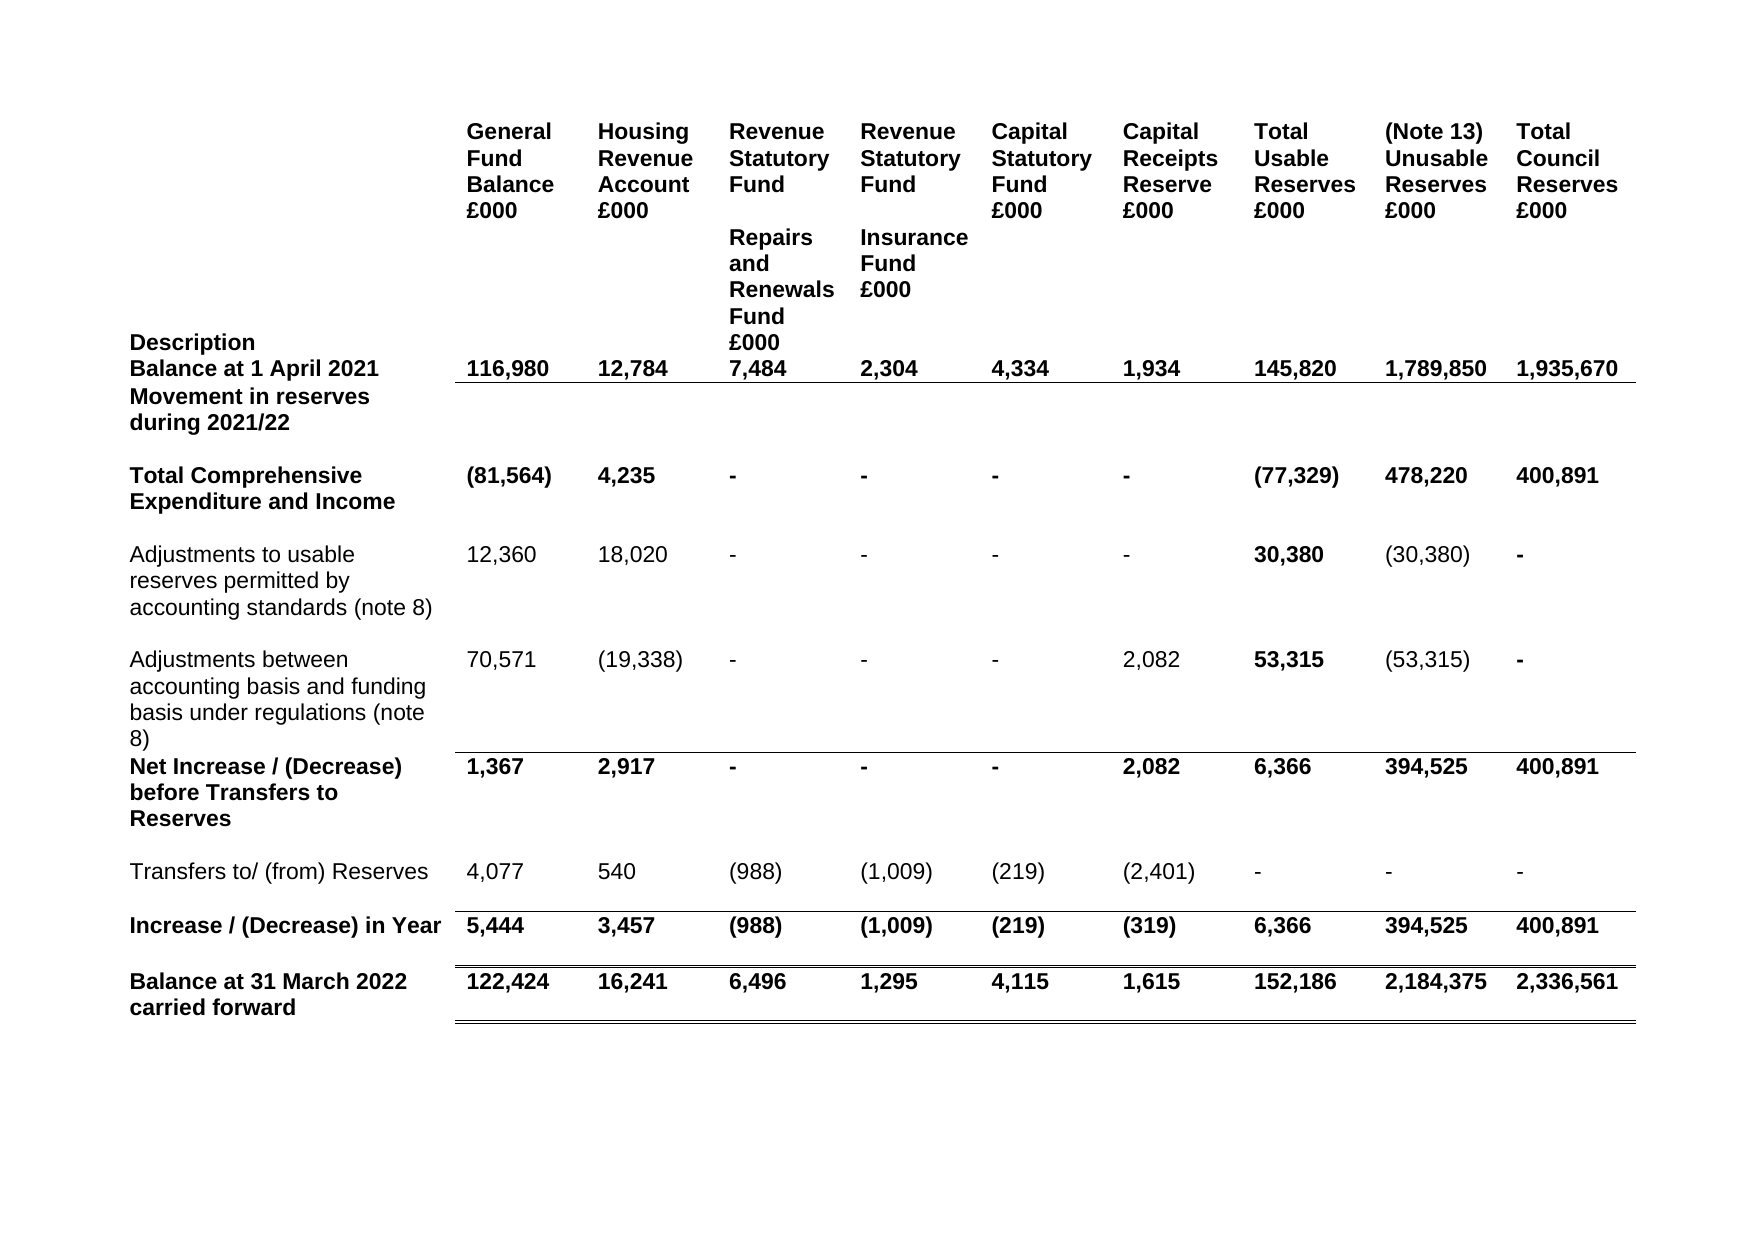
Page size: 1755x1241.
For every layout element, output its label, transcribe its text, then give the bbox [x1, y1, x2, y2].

table_cell 4,235 [586, 462, 718, 514]
table_cell Increase / (Decrease) in Year [118, 911, 455, 938]
table_cell [1505, 515, 1636, 541]
table_cell (219) [980, 912, 1111, 938]
table_cell [1111, 938, 1243, 964]
table_cell [718, 938, 849, 964]
table_cell [1111, 885, 1243, 911]
table_cell [1374, 383, 1505, 435]
table_cell [455, 885, 586, 911]
table_cell 7,484 [718, 355, 849, 382]
table_cell [1374, 885, 1505, 911]
table_cell 2,082 [1111, 753, 1243, 832]
table_cell [586, 383, 718, 435]
table_cell (77,329) [1243, 462, 1374, 514]
table_cell 53,315 [1243, 646, 1374, 752]
table_cell [980, 515, 1111, 541]
table_cell [1243, 832, 1374, 858]
table_cell [1243, 435, 1374, 462]
table_cell (53,315) [1374, 646, 1505, 752]
table_cell 18,020 [586, 541, 718, 620]
table_cell - [718, 646, 849, 752]
table_cell Adjustments between accounting basis and funding basis under regulations (note 8) [118, 646, 455, 752]
table_cell 478,220 [1374, 462, 1505, 514]
table_header Capital Statutory Fund £000 [980, 118, 1111, 355]
table_cell - [1505, 646, 1636, 752]
table_cell 540 [586, 858, 718, 884]
table_cell 1,615 [1111, 968, 1243, 1020]
table_cell (30,380) [1374, 541, 1505, 620]
table_cell [1111, 620, 1243, 646]
table_cell - [980, 541, 1111, 620]
table_cell Balance at 31 March 2022 carried forward [118, 965, 455, 1020]
table_cell - [849, 541, 980, 620]
table_header (Note 13) Unusable Reserves £000 [1374, 118, 1505, 355]
table_cell [455, 620, 586, 646]
table_cell [980, 435, 1111, 462]
table_cell Total Comprehensive Expenditure and Income [118, 462, 455, 514]
table_cell 6,366 [1243, 912, 1374, 938]
table_cell [586, 515, 718, 541]
table_cell 70,571 [455, 646, 586, 752]
table_cell 2,082 [1111, 646, 1243, 752]
table_cell 2,304 [849, 355, 980, 382]
table_cell 152,186 [1243, 968, 1374, 1020]
table_cell [1505, 938, 1636, 964]
table_cell [1243, 515, 1374, 541]
table_cell 4,115 [980, 968, 1111, 1020]
table_cell - [849, 753, 980, 832]
table_cell [849, 620, 980, 646]
table_cell [1243, 383, 1374, 435]
table_cell 145,820 [1243, 355, 1374, 382]
table_cell 2,917 [586, 753, 718, 832]
table_cell [718, 383, 849, 435]
table_cell 30,380 [1243, 541, 1374, 620]
table_cell [455, 938, 586, 964]
table_cell [118, 938, 455, 964]
table_header Total Usable Reserves £000 [1243, 118, 1374, 355]
table_cell (319) [1111, 912, 1243, 938]
table_cell [1374, 832, 1505, 858]
table_cell - [980, 753, 1111, 832]
table_cell [1111, 515, 1243, 541]
table_cell 1,934 [1111, 355, 1243, 382]
table_cell [1505, 383, 1636, 435]
table_cell [455, 435, 586, 462]
table_cell [1111, 832, 1243, 858]
table_cell [849, 515, 980, 541]
table_cell (2,401) [1111, 858, 1243, 884]
table_cell 400,891 [1505, 912, 1636, 938]
table_cell [118, 515, 455, 541]
table_cell - [1243, 858, 1374, 884]
table_cell [849, 938, 980, 964]
table_cell [1374, 620, 1505, 646]
table_cell Transfers to/ (from) Reserves [118, 858, 455, 884]
table_cell (219) [980, 858, 1111, 884]
table_cell (1,009) [849, 912, 980, 938]
table_cell [586, 938, 718, 964]
table_cell 12,360 [455, 541, 586, 620]
table_cell [1243, 620, 1374, 646]
table_cell 4,334 [980, 355, 1111, 382]
table_cell [718, 435, 849, 462]
table_cell 394,525 [1374, 753, 1505, 832]
table_cell [586, 435, 718, 462]
table_cell 1,367 [455, 753, 586, 832]
table_cell [849, 383, 980, 435]
table_cell [980, 383, 1111, 435]
table_cell 400,891 [1505, 753, 1636, 832]
table_cell 2,336,561 [1505, 968, 1636, 1020]
table_cell 16,241 [586, 968, 718, 1020]
table_cell [718, 515, 849, 541]
table_cell - [1374, 858, 1505, 884]
table_header Housing Revenue Account £000 [586, 118, 718, 355]
table_cell 1,935,670 [1505, 355, 1636, 382]
table_cell - [849, 646, 980, 752]
table_cell [1374, 435, 1505, 462]
table_cell [980, 938, 1111, 964]
table_cell - [1111, 541, 1243, 620]
table_cell [118, 435, 455, 462]
table_cell [980, 620, 1111, 646]
table_cell (988) [718, 858, 849, 884]
table_cell Adjustments to usable reserves permitted by accounting standards (note 8) [118, 541, 455, 620]
table_cell [455, 515, 586, 541]
table_cell [118, 832, 455, 858]
table_cell 2,184,375 [1374, 968, 1505, 1020]
table_cell [1243, 885, 1374, 911]
table_header Description [118, 118, 455, 355]
table_cell [1505, 885, 1636, 911]
table_cell Net Increase / (Decrease) before Transfers to Reserves [118, 752, 455, 832]
table_cell - [718, 541, 849, 620]
table_header Capital Receipts Reserve £000 [1111, 118, 1243, 355]
table_cell [980, 885, 1111, 911]
table_cell [1243, 938, 1374, 964]
table_cell 1,295 [849, 968, 980, 1020]
table_cell [118, 620, 455, 646]
table_cell 4,077 [455, 858, 586, 884]
table_cell 400,891 [1505, 462, 1636, 514]
table_cell 12,784 [586, 355, 718, 382]
table_cell [718, 885, 849, 911]
table_header Total Council Reserves £000 [1505, 118, 1636, 355]
table_cell [455, 832, 586, 858]
table_cell - [980, 462, 1111, 514]
table_cell - [718, 462, 849, 514]
table_cell - [1111, 462, 1243, 514]
table_header Revenue Statutory Fund Repairs and Renewals Fund £000 [718, 118, 849, 355]
table_cell Balance at 1 April 2021 [118, 355, 455, 382]
table_cell - [980, 646, 1111, 752]
table_cell Movement in reserves during 2021/22 [118, 382, 455, 435]
table_cell [718, 620, 849, 646]
table_cell [849, 832, 980, 858]
table_cell [1111, 383, 1243, 435]
table_cell [586, 885, 718, 911]
table_cell [1111, 435, 1243, 462]
table_cell [1505, 620, 1636, 646]
table_cell [586, 832, 718, 858]
table_cell [586, 620, 718, 646]
table_cell - [1505, 541, 1636, 620]
table_cell (81,564) [455, 462, 586, 514]
table_cell 122,424 [455, 968, 586, 1020]
table_cell - [849, 462, 980, 514]
table_cell 116,980 [455, 355, 586, 382]
table_cell 1,789,850 [1374, 355, 1505, 382]
table_cell - [1505, 858, 1636, 884]
table_cell 6,496 [718, 968, 849, 1020]
table_cell - [718, 753, 849, 832]
table_cell [849, 435, 980, 462]
table_cell [1374, 515, 1505, 541]
table_cell (19,338) [586, 646, 718, 752]
table_cell [1374, 938, 1505, 964]
table_cell [1505, 832, 1636, 858]
table_cell (988) [718, 912, 849, 938]
table_cell [849, 885, 980, 911]
table_cell 5,444 [455, 912, 586, 938]
table_cell [718, 832, 849, 858]
table_cell [1505, 435, 1636, 462]
table_cell 3,457 [586, 912, 718, 938]
table_cell [455, 383, 586, 435]
table_cell 394,525 [1374, 912, 1505, 938]
table_cell (1,009) [849, 858, 980, 884]
table_cell [118, 885, 455, 911]
table_header Revenue Statutory Fund Insurance Fund £000 [849, 118, 980, 355]
table_cell 6,366 [1243, 753, 1374, 832]
table_cell [980, 832, 1111, 858]
table_header General Fund Balance £000 [455, 118, 586, 355]
